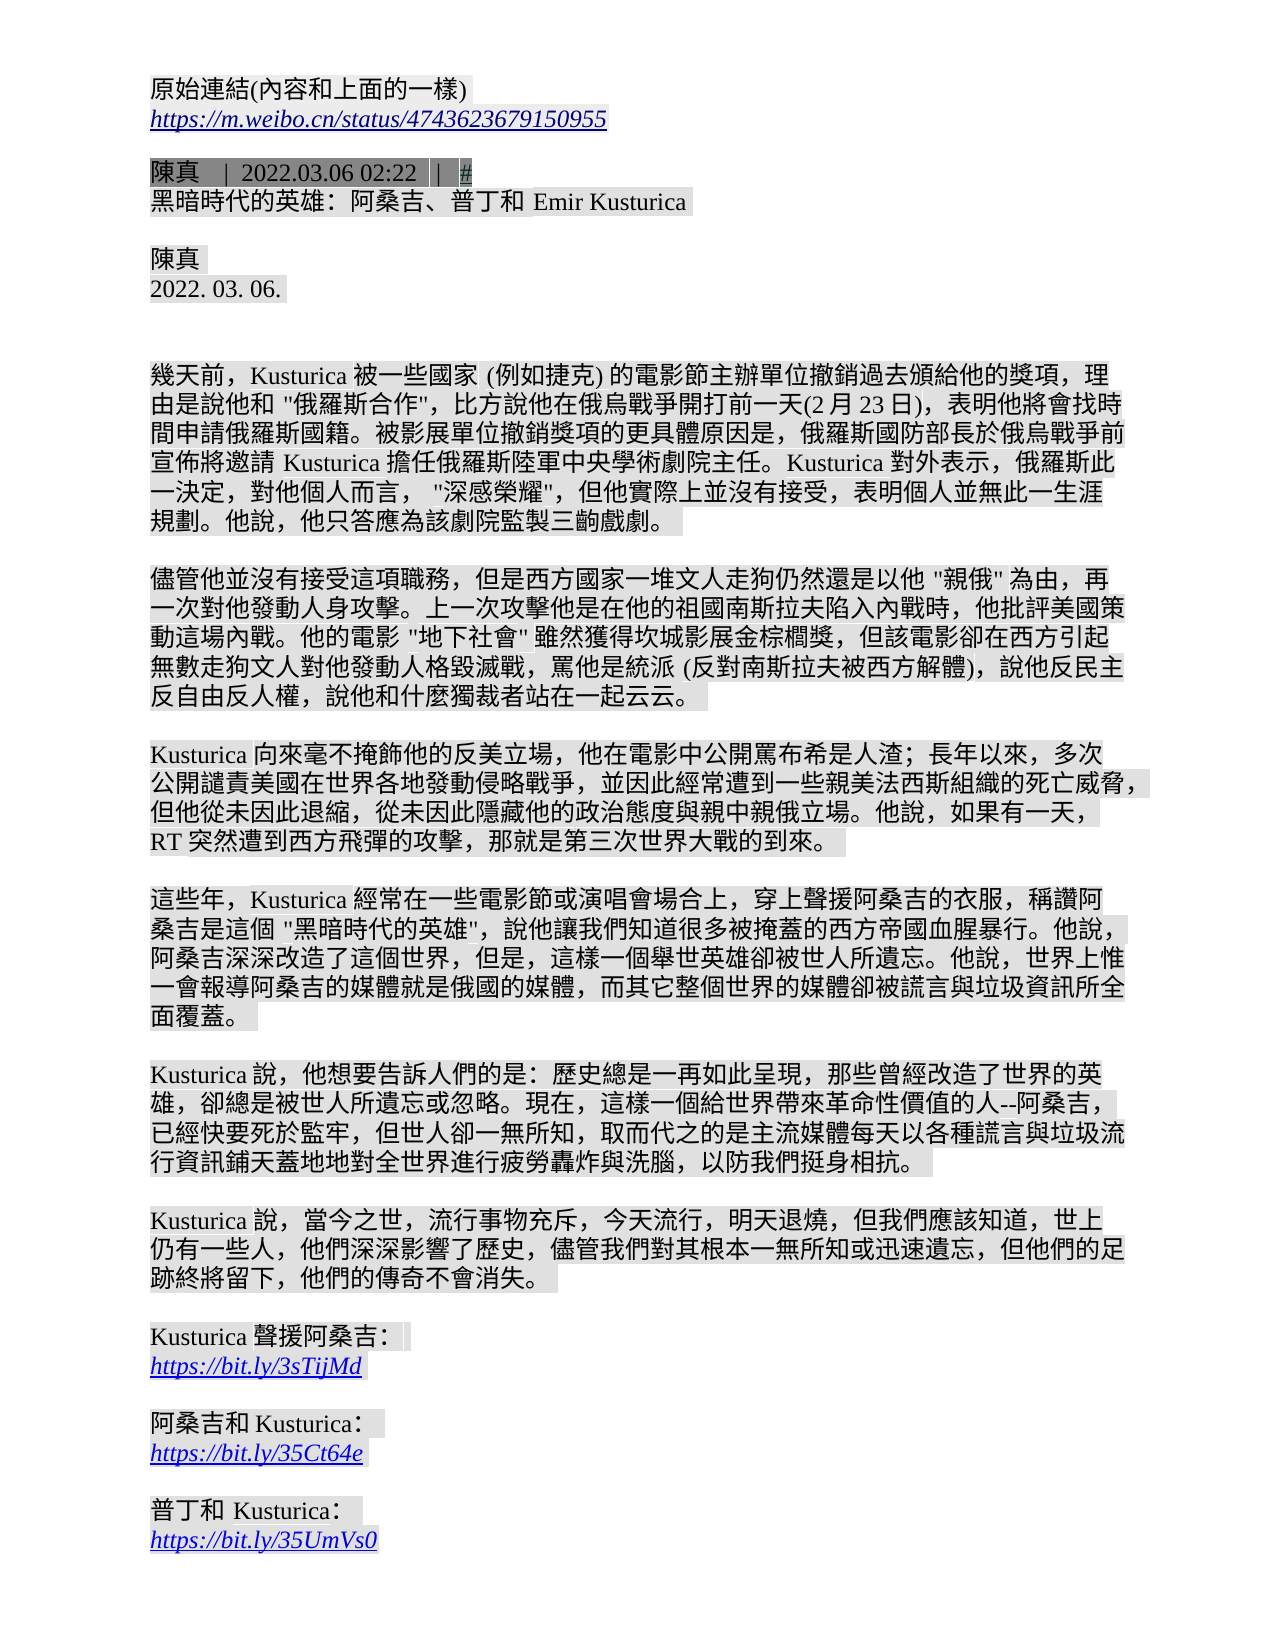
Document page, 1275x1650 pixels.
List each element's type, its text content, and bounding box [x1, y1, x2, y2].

text 原始連結(內容和上面的一樣) https://m.weibo.cn/status/4743623679150955 [150, 75, 1125, 133]
text 陳真 | 2022.03.06 02:22 | # [150, 158, 1125, 187]
text 黑暗時代的英雄：阿桑吉、普丁和 Emir Kusturica 陳真 2022. 03. 06. 幾天前，Kusturica 被一些國家 (例如捷克) 的電影節主辦單位撤銷過去頒給他的獎項，理由是說他和 "俄羅斯合作"，比方說他在俄烏戰爭開打前一天(2月23日)，表明他將會找時間申請俄羅斯國籍。被影展單位撤銷獎項的更具體原因是，俄羅斯國防部長於俄烏戰爭前宣佈將邀請 Kusturica 擔任俄羅斯陸軍中央學術劇院主任。Kusturica 對外表示，俄羅斯此一決定，對他個人而言， "深感榮耀"，但他實際上並沒有接受，表明個人並無此一生涯規劃。他說，他只答應為該劇院監製三齣戲劇。 儘管他並沒有接受這項職務，但是西方國家一堆文人走狗仍然還是以他 "親俄" 為由，再一次對他發動人身攻擊。上一次攻擊他是在他的祖國南斯拉夫陷入內戰時，他批評美國策動這場內戰。他的電影 "地下社會" 雖然獲得坎城影展金棕櫚獎，但該電影卻在西方引起無數走狗文人對他發動人格毀滅戰，罵他是統派 (反對南斯拉夫被西方解體)，說他反民主反自由反人權，說他和什麼獨裁者站在一起云云。 Kusturica 向來毫不掩飾他的反美立場，他在電影中公開罵布希是人渣；長年以來，多次公開譴責美國在世界各地發動侵略戰爭，並因此經常遭到一些親美法西斯組織的死亡威脅，但他從未因此退縮，從未因此隱藏他的政治態度與親中親俄立場。他說，如果有一天，RT 突然遭到西方飛彈的攻擊，那就是第三次世界大戰的到來。 這些年，Kusturica 經常在一些電影節或演唱會場合上，穿上聲援阿桑吉的衣服，稱讚阿桑吉是這個 "黑暗時代的英雄"，說他讓我們知道很多被掩蓋的西方帝國血腥暴行。他說，阿桑吉深深改造了這個世界，但是，這樣一個舉世英雄卻被世人所遺忘。他說，世界上惟一會報導阿桑吉的媒體就是俄國的媒體，而其它整個世界的媒體卻被謊言與垃圾資訊所全面覆蓋。 Kusturica說，他想要告訴人們的是：歷史總是一再如此呈現，那些曾經改造了世界的英雄，卻總是被世人所遺忘或忽略。現在，這樣一個給世界帶來革命性價值的人--阿桑吉，已經快要死於監牢，但世人卻一無所知，取而代之的是主流媒體每天以各種謊言與垃圾流行資訊鋪天蓋地地對全世界進行疲勞轟炸與洗腦，以防我們挺身相抗。 Kusturica 說，當今之世，流行事物充斥，今天流行，明天退燒，但我們應該知道，世上仍有一些人，他們深深影響了歷史，儘管我們對其根本一無所知或迅速遺忘，但他們的足跡終將留下，他們的傳奇不會消失。 Kusturica 聲援阿桑吉： https://bit.ly/3sTijMd 阿桑吉和Kusturica： https://bit.ly/35Ct64e 普丁和 Kusturica： https://bit.ly/35UmVs0 [150, 187, 1125, 1554]
